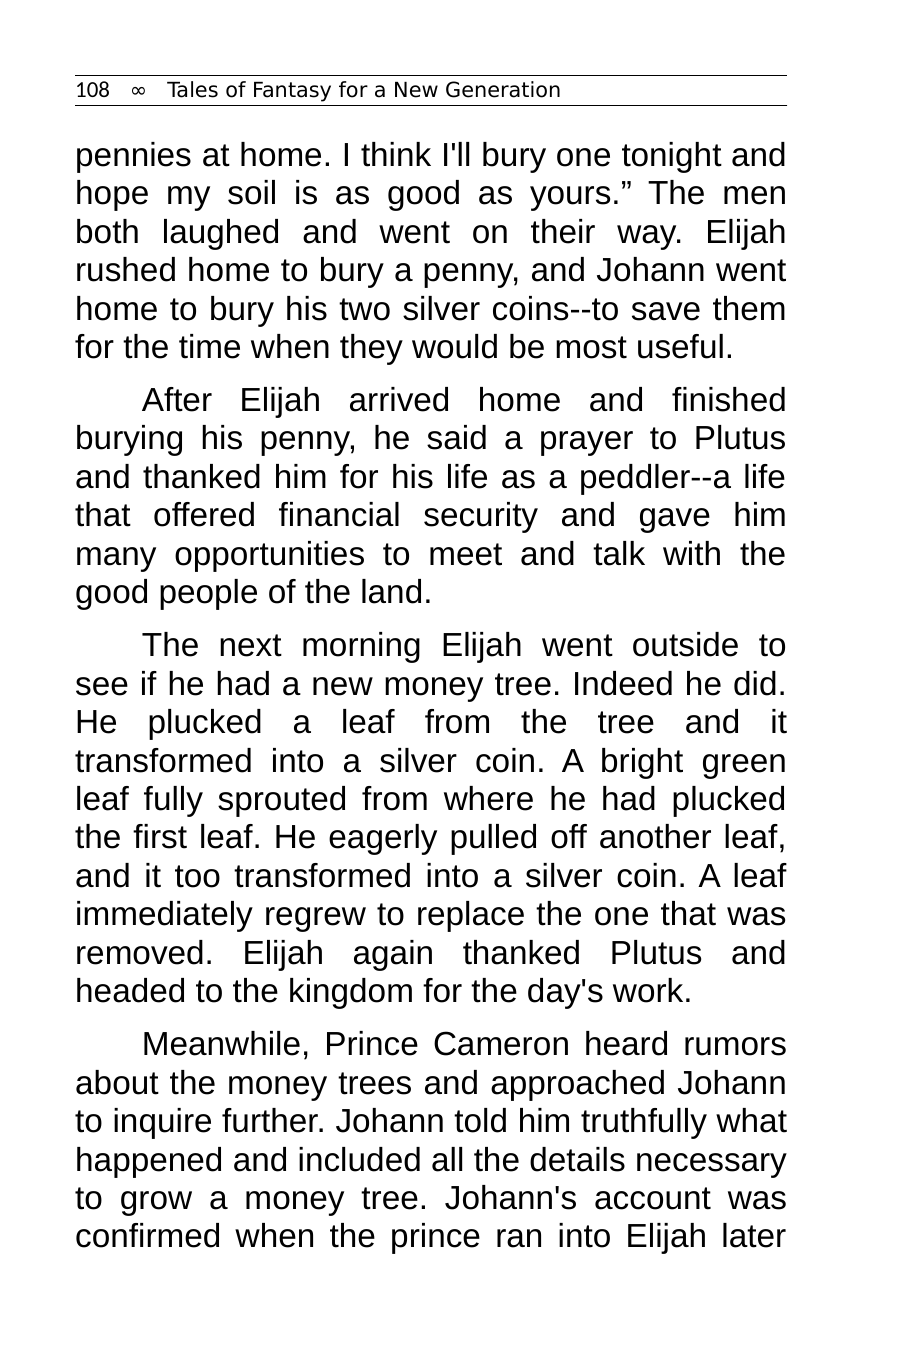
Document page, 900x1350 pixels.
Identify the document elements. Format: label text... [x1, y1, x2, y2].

text pennies at home. I think I'll bury one tonight and hope my soil is as good as yours.” The men both laughed and went on their way. Elijah rushed home to bury a penny, and Johann went home to bury his two silver coins--to save them for the time when they would be most useful. [75, 135, 787, 366]
text The next morning Elijah went outside to see if he had a new money tree. Indeed he did. He plucked a leaf from the tree and it transformed into a silver coin. A bright green leaf fully sprouted from where he had plucked the first leaf. He eagerly pulled off another leaf, and it too transformed into a silver coin. A leaf immediately regrew to replace the one that was removed. Elijah again thanked Plutus and headed to the kingdom for the day's work. [75, 625, 787, 1010]
text After Elijah arrived home and finished burying his penny, he said a prayer to Plutus and thanked him for his life as a peddler--a life that offered financial security and gave him many opportunities to meet and talk with the good people of the land. [75, 380, 787, 611]
text Meanwhile, Prince Cameron heard rumors about the money trees and approached Johann to inquire further. Johann told him truthfully what happened and included all the details necessary to grow a money tree. Johann's account was confirmed when the prince ran into Elijah later [75, 1024, 787, 1255]
